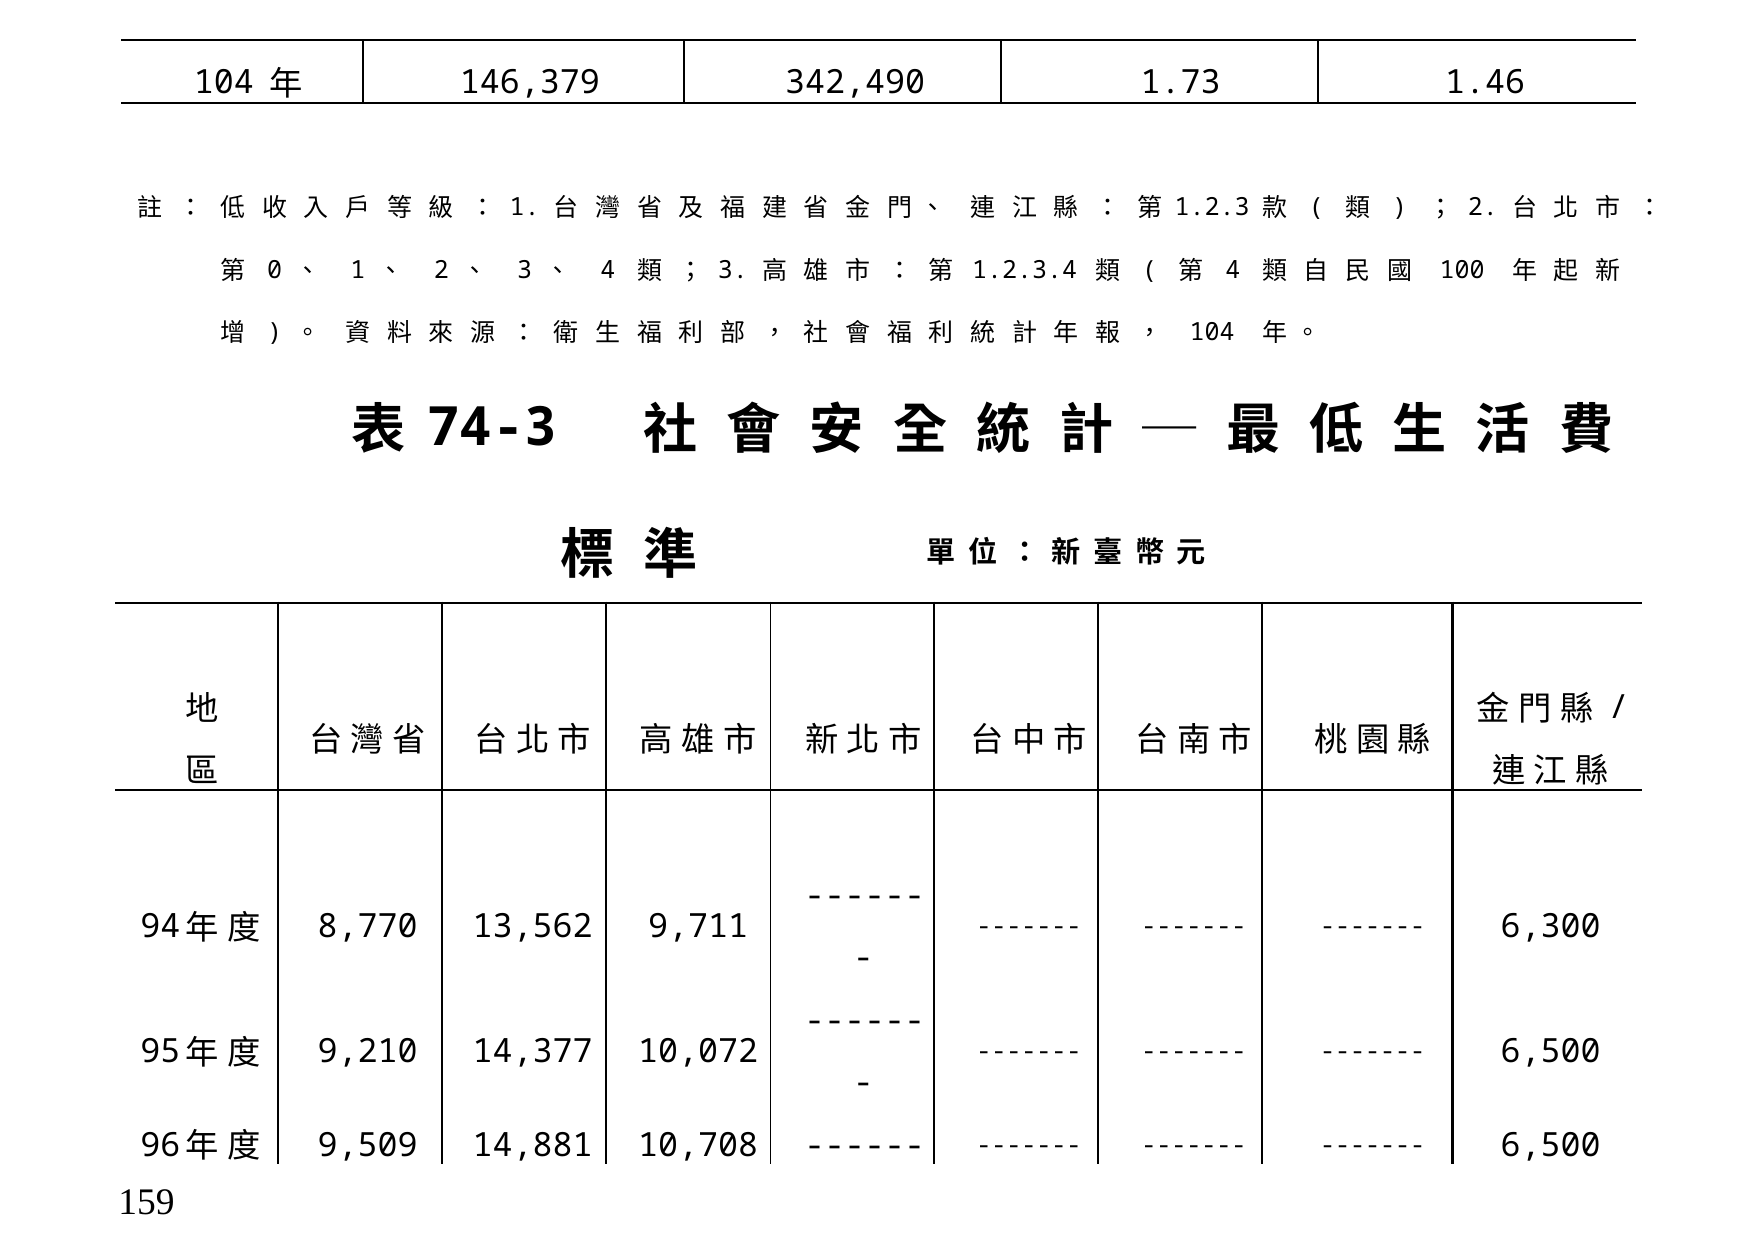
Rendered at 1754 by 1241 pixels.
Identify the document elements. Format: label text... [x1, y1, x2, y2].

table_cell ------- [1263, 791, 1451, 977]
table_cell 10,708 [607, 1102, 770, 1164]
table_header 台北市 [443, 604, 605, 789]
table_cell 1.46 [1319, 41, 1636, 102]
text 註：低收入戶等級：1.台灣省及福建省金門、連江縣：第1.2.3款(類)；2.台北市：第0、1、2、3、4類；3.高雄市：第1.2.3.4類(第4類自民國100年起新增)。資料來源：衛生福利部，社會福利統計年報，104年。 [128, 164, 1628, 352]
table_cell 146,379 [364, 41, 683, 102]
table_header 桃園縣 [1263, 604, 1451, 789]
table_cell 9,711 [607, 791, 770, 977]
table_header 台南市 [1099, 604, 1261, 789]
table_header 高雄市 [607, 604, 770, 789]
table_cell 104年 [121, 41, 362, 102]
table_cell 96年度 [115, 1102, 277, 1164]
table_cell 6,300 [1454, 791, 1642, 977]
table_header 新北市 [771, 604, 933, 789]
table_cell 6,500 [1454, 1102, 1642, 1164]
table_cell 342,490 [685, 41, 1000, 102]
table_cell 95年度 [115, 977, 277, 1102]
table_cell ------- [935, 977, 1097, 1102]
table_cell 8,770 [279, 791, 441, 977]
table_cell 9,509 [279, 1102, 441, 1164]
table_cell ------- [771, 1102, 933, 1164]
table_cell ------- [1263, 1102, 1451, 1164]
table_cell ------- [771, 977, 933, 1102]
table_cell ------- [1099, 791, 1261, 977]
table_cell ------- [1099, 977, 1261, 1102]
table_cell 10,072 [607, 977, 770, 1102]
table_cell 14,881 [443, 1102, 605, 1164]
table_header 台灣省 [279, 604, 441, 789]
table_cell 14,377 [443, 977, 605, 1102]
table_cell 94年度 [115, 791, 277, 977]
table_cell 1.73 [1002, 41, 1317, 102]
table_header 金門縣/ 連江縣 [1454, 604, 1642, 789]
table_header 地 區 [115, 604, 277, 789]
table_cell ------- [1263, 977, 1451, 1102]
table_cell ------- [935, 791, 1097, 977]
table_cell 6,500 [1454, 977, 1642, 1102]
table_cell 9,210 [279, 977, 441, 1102]
table_cell ------- [771, 791, 933, 977]
table_cell ------- [935, 1102, 1097, 1164]
table_cell ------- [1099, 1102, 1261, 1164]
subtitle 表74-3 社會安全統計─最低生活費標準 單位：新臺幣元 [128, 352, 1628, 602]
table_header 台中市 [935, 604, 1097, 789]
table_cell 13,562 [443, 791, 605, 977]
